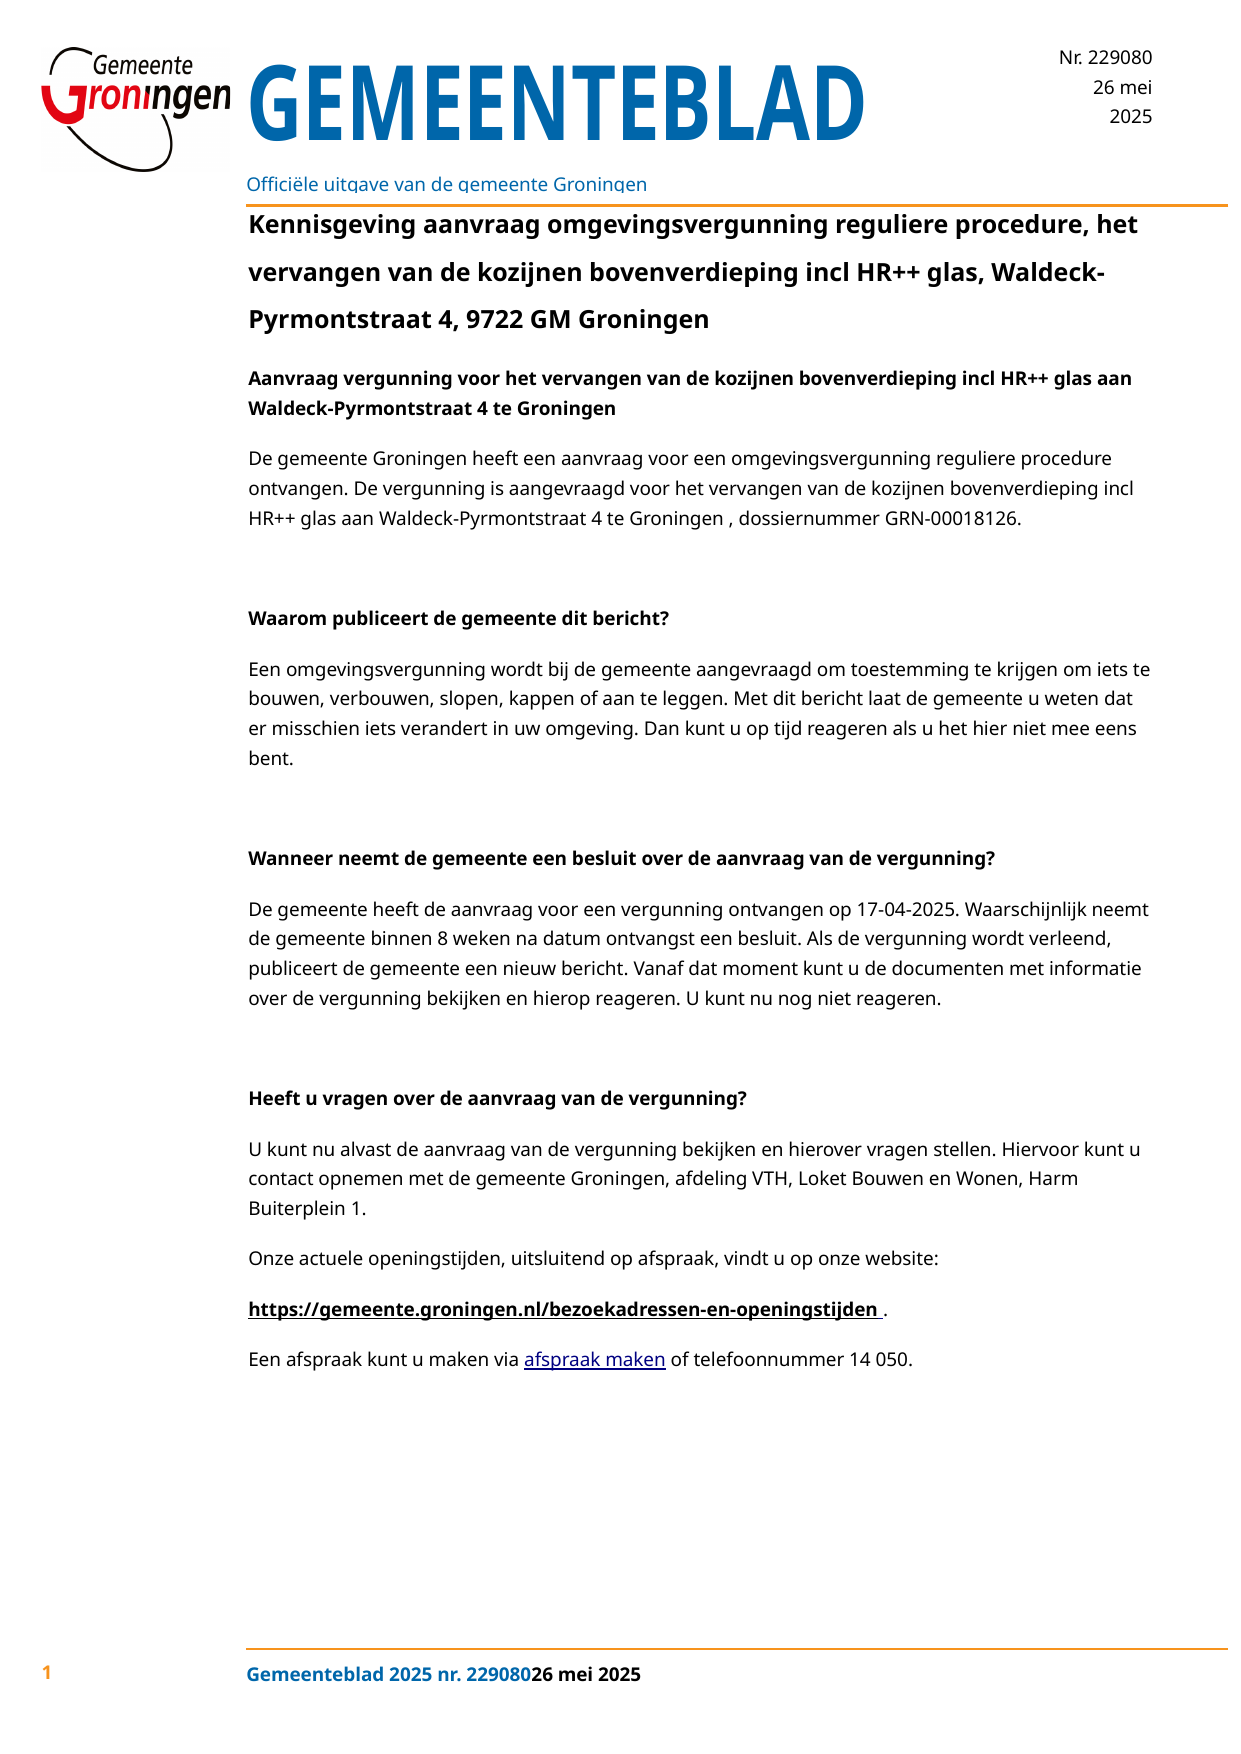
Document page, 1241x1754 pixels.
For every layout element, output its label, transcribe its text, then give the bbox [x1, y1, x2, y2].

text Aanvraag vergunning voor het vervangen van de kozijnen bovenverdieping incl HR++ glas aan Waldeck-Pyrmontstraat 4 te Groningen [248, 366, 1152, 421]
text Heeft u vragen over de aanvraag van de vergunning? [248, 1086, 1152, 1111]
text Een afspraak kunt u maken via afspraak maken of telefoonnummer 14 050. [248, 1346, 1152, 1372]
text Wanneer neemt de gemeente een besluit over de aanvraag van de vergunning? [248, 846, 1152, 871]
text U kunt nu alvast de aanvraag van de vergunning bekijken en hierover vragen stellen. Hiervoor kunt u contact opnemen met de gemeente Groningen, afdeling VTH, Loket Bouwen en Wonen, Harm Buiterplein 1. [248, 1136, 1152, 1221]
text Een omgevingsvergunning wordt bij de gemeente aangevraagd om toestemming te krijgen om iets te bouwen, verbouwen, slopen, kappen of aan te leggen. Met dit bericht laat de gemeente u weten dat er misschien iets verandert in uw omgeving. Dan kunt u op tijd reageren als u het hier niet mee eens bent. [248, 656, 1152, 770]
picture [41, 47, 231, 172]
text Waarom publiceert de gemeente dit bericht? [248, 606, 1152, 631]
text https://gemeente.groningen.nl/bezoekadressen-en-openingstijden . [248, 1296, 1152, 1322]
text Kennisgeving aanvraag omgevingsvergunning reguliere procedure, het vervangen van de kozijnen bovenverdieping incl HR++ glas, Waldeck-Pyrmontstraat 4, 9722 GM Groningen [248, 207, 1152, 336]
text De gemeente heeft de aanvraag voor een vergunning ontvangen op 17-04-2025. Waarschijnlijk neemt de gemeente binnen 8 weken na datum ontvangst een besluit. Als de vergunning wordt verleend, publiceert de gemeente een nieuw bericht. Vanaf dat moment kunt u de documenten met informatie over de vergunning bekijken en hierop reageren. U kunt nu nog niet reageren. [248, 896, 1152, 1010]
text De gemeente Groningen heeft een aanvraag voor een omgevingsvergunning reguliere procedure ontvangen. De vergunning is aangevraagd voor het vervangen van de kozijnen bovenverdieping incl HR++ glas aan Waldeck-Pyrmontstraat 4 te Groningen , dossiernummer GRN-00018126. [248, 446, 1152, 530]
text Onze actuele openingstijden, uitsluitend op afspraak, vindt u op onze website: [248, 1246, 1152, 1271]
